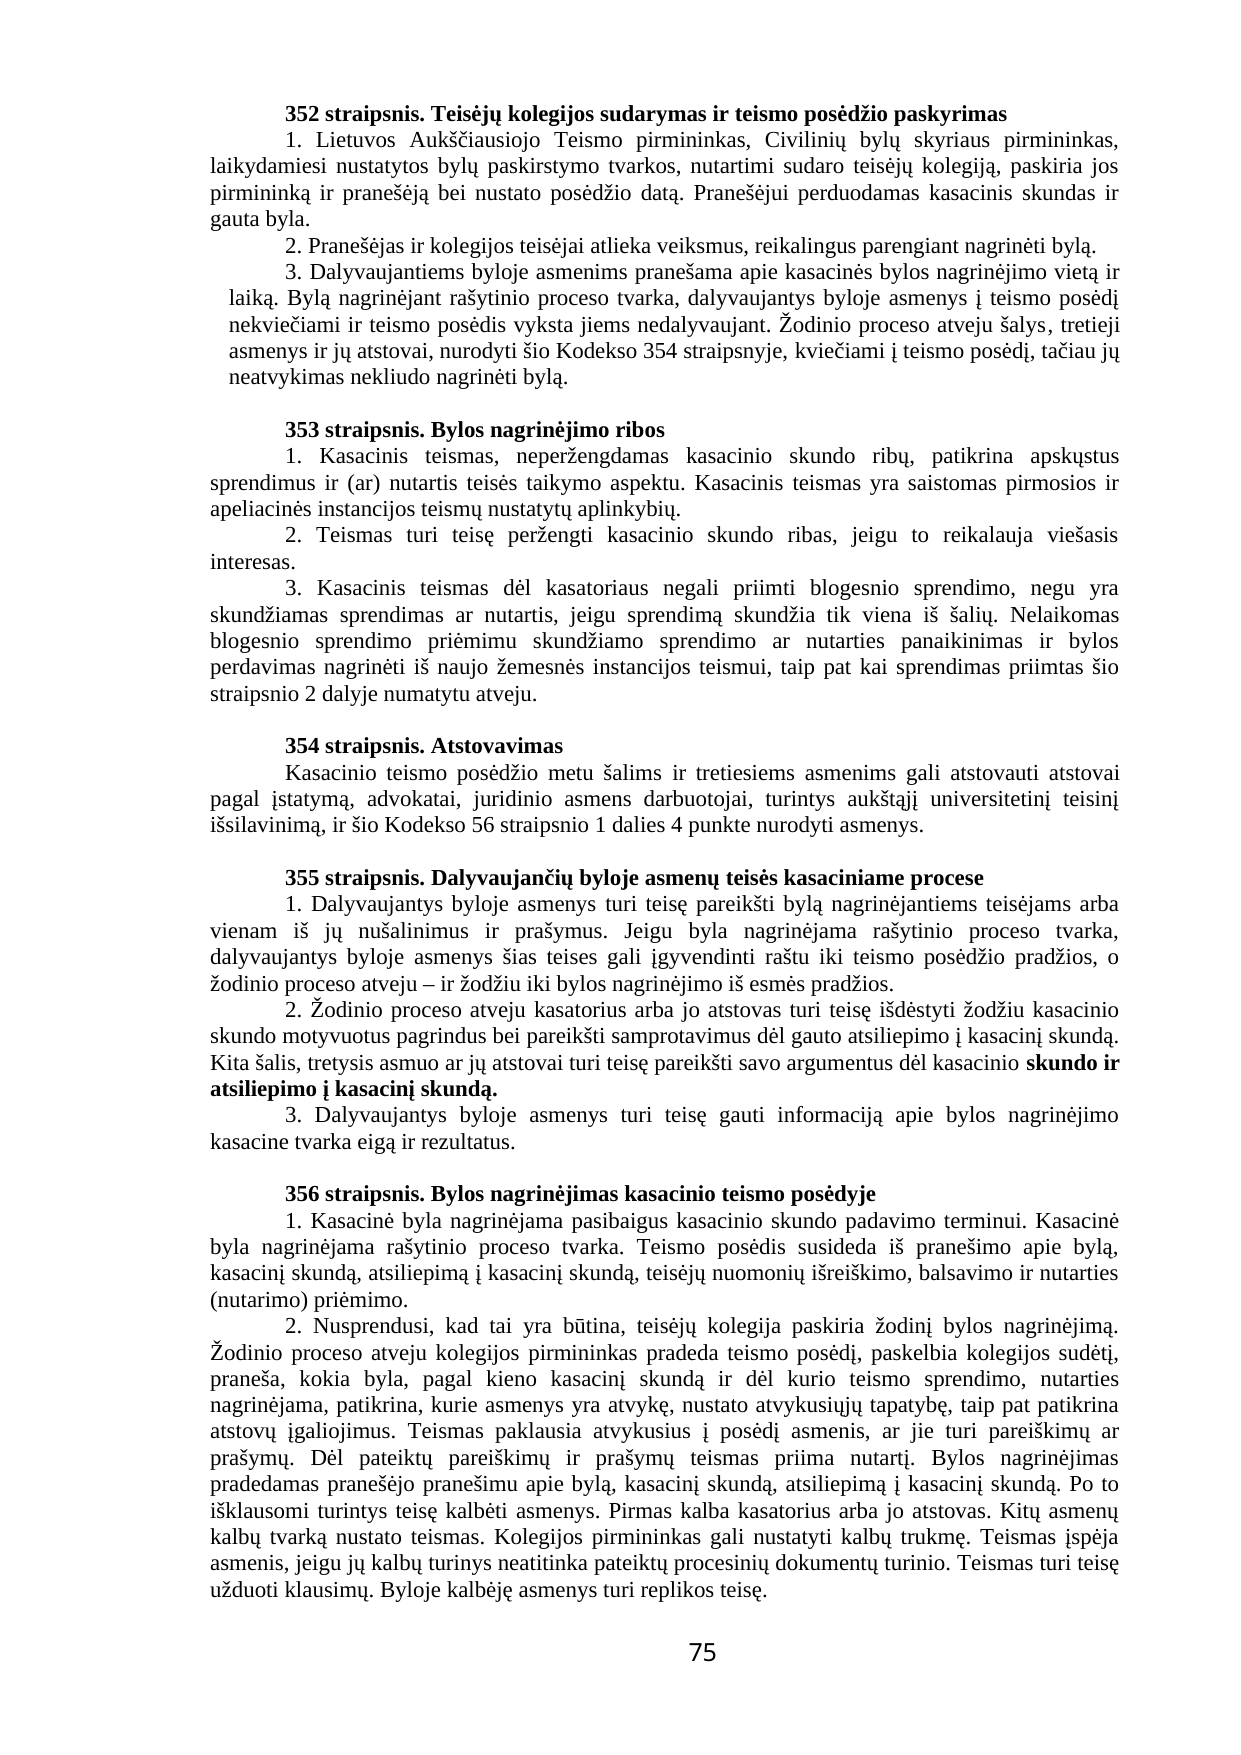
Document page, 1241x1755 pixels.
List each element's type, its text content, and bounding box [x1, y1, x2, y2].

text 1. Lietuvos Aukščiausiojo Teismo pirmininkas, Civilinių bylų skyriaus pirmininkas, laikydamiesi nustatytos bylų paskirstymo tvarkos, nutartimi sudaro teisėjų kolegiją, paskiria jos pirmininką ir pranešėją bei nustato posėdžio datą. Pranešėjui perduodamas kasacinis skundas ir gauta byla. [210, 126, 1120, 232]
text 3. Kasacinis teismas dėl kasatoriaus negali priimti blogesnio sprendimo, negu yra skundžiamas sprendimas ar nutartis, jeigu sprendimą skundžia tik viena iš šalių. Nelaikomas blogesnio sprendimo priėmimu skundžiamo sprendimo ar nutarties panaikinimas ir bylos perdavimas nagrinėti iš naujo žemesnės instancijos teismui, taip pat kai sprendimas priimtas šio straipsnio 2 dalyje numatytu atveju. [210, 574, 1120, 706]
text 354 straipsnis. Atstovavimas [210, 732, 1120, 759]
text 1. Kasacinis teismas, neperžengdamas kasacinio skundo ribų, patikrina apskųstus sprendimus ir (ar) nutartis teisės taikymo aspektu. Kasacinis teismas yra saistomas pirmosios ir apeliacinės instancijos teismų nustatytų aplinkybių. [210, 442, 1120, 522]
text 355 straipsnis. Dalyvaujančių byloje asmenų teisės kasaciniame procese [210, 864, 1120, 891]
text 1. Dalyvaujantys byloje asmenys turi teisę pareikšti bylą nagrinėjantiems teisėjams arba vienam iš jų nušalinimus ir prašymus. Jeigu byla nagrinėjama rašytinio proceso tvarka, dalyvaujantys byloje asmenys šias teises gali įgyvendinti raštu iki teismo posėdžio pradžios, o žodinio proceso atveju – ir žodžiu iki bylos nagrinėjimo iš esmės pradžios. [210, 891, 1120, 996]
text 2. Pranešėjas ir kolegijos teisėjai atlieka veiksmus, reikalingus parengiant nagrinėti bylą. [210, 232, 1120, 258]
text 2. Žodinio proceso atveju kasatorius arba jo atstovas turi teisę išdėstyti žodžiu kasacinio skundo motyvuotus pagrindus bei pareikšti samprotavimus dėl gauto atsiliepimo į kasacinį skundą. Kita šalis, tretysis asmuo ar jų atstovai turi teisę pareikšti savo argumentus dėl kasacinio skundo ir atsiliepimo į kasacinį skundą. [210, 996, 1120, 1101]
text 1. Kasacinė byla nagrinėjama pasibaigus kasacinio skundo padavimo terminui. Kasacinė byla nagrinėjama rašytinio proceso tvarka. Teismo posėdis susideda iš pranešimo apie bylą, kasacinį skundą, atsiliepimą į kasacinį skundą, teisėjų nuomonių išreiškimo, balsavimo ir nutarties (nutarimo) priėmimo. [210, 1207, 1120, 1312]
text 352 straipsnis. Teisėjų kolegijos sudarymas ir teismo posėdžio paskyrimas [210, 100, 1120, 126]
text 2. Teismas turi teisę peržengti kasacinio skundo ribas, jeigu to reikalauja viešasis interesas. [210, 522, 1120, 574]
text 3. Dalyvaujantys byloje asmenys turi teisę gauti informaciją apie bylos nagrinėjimo kasacine tvarka eigą ir rezultatus. [210, 1101, 1120, 1154]
text 2. Nusprendusi, kad tai yra būtina, teisėjų kolegija paskiria žodinį bylos nagrinėjimą. Žodinio proceso atveju kolegijos pirmininkas pradeda teismo posėdį, paskelbia kolegijos sudėtį, praneša, kokia byla, pagal kieno kasacinį skundą ir dėl kurio teismo sprendimo, nutarties nagrinėjama, patikrina, kurie asmenys yra atvykę, nustato atvykusiųjų tapatybę, taip pat patikrina atstovų įgaliojimus. Teismas paklausia atvykusius į posėdį asmenis, ar jie turi pareiškimų ar prašymų. Dėl pateiktų pareiškimų ir prašymų teismas priima nutartį. Bylos nagrinėjimas pradedamas pranešėjo pranešimu apie bylą, kasacinį skundą, atsiliepimą į kasacinį skundą. Po to išklausomi turintys teisę kalbėti asmenys. Pirmas kalba kasatorius arba jo atstovas. Kitų asmenų kalbų tvarką nustato teismas. Kolegijos pirmininkas gali nustatyti kalbų trukmę. Teismas įspėja asmenis, jeigu jų kalbų turinys neatitinka pateiktų procesinių dokumentų turinio. Teismas turi teisę užduoti klausimų. Byloje kalbėję asmenys turi replikos teisę. [210, 1312, 1120, 1602]
text 3. Dalyvaujantiems byloje asmenims pranešama apie kasacinės bylos nagrinėjimo vietą ir laiką. Bylą nagrinėjant rašytinio proceso tvarka, dalyvaujantys byloje asmenys į teismo posėdį nekviečiami ir teismo posėdis vyksta jiems nedalyvaujant. Žodinio proceso atveju šalys, tretieji asmenys ir jų atstovai, nurodyti šio Kodekso 354 straipsnyje, kviečiami į teismo posėdį, tačiau jų neatvykimas nekliudo nagrinėti bylą. [229, 258, 1120, 390]
text 353 straipsnis. Bylos nagrinėjimo ribos [210, 416, 1120, 442]
text 356 straipsnis. Bylos nagrinėjimas kasacinio teismo posėdyje [210, 1180, 1120, 1207]
text Kasacinio teismo posėdžio metu šalims ir tretiesiems asmenims gali atstovauti atstovai pagal įstatymą, advokatai, juridinio asmens darbuotojai, turintys aukštąjį universitetinį teisinį išsilavinimą, ir šio Kodekso 56 straipsnio 1 dalies 4 punkte nurodyti asmenys. [210, 759, 1120, 838]
